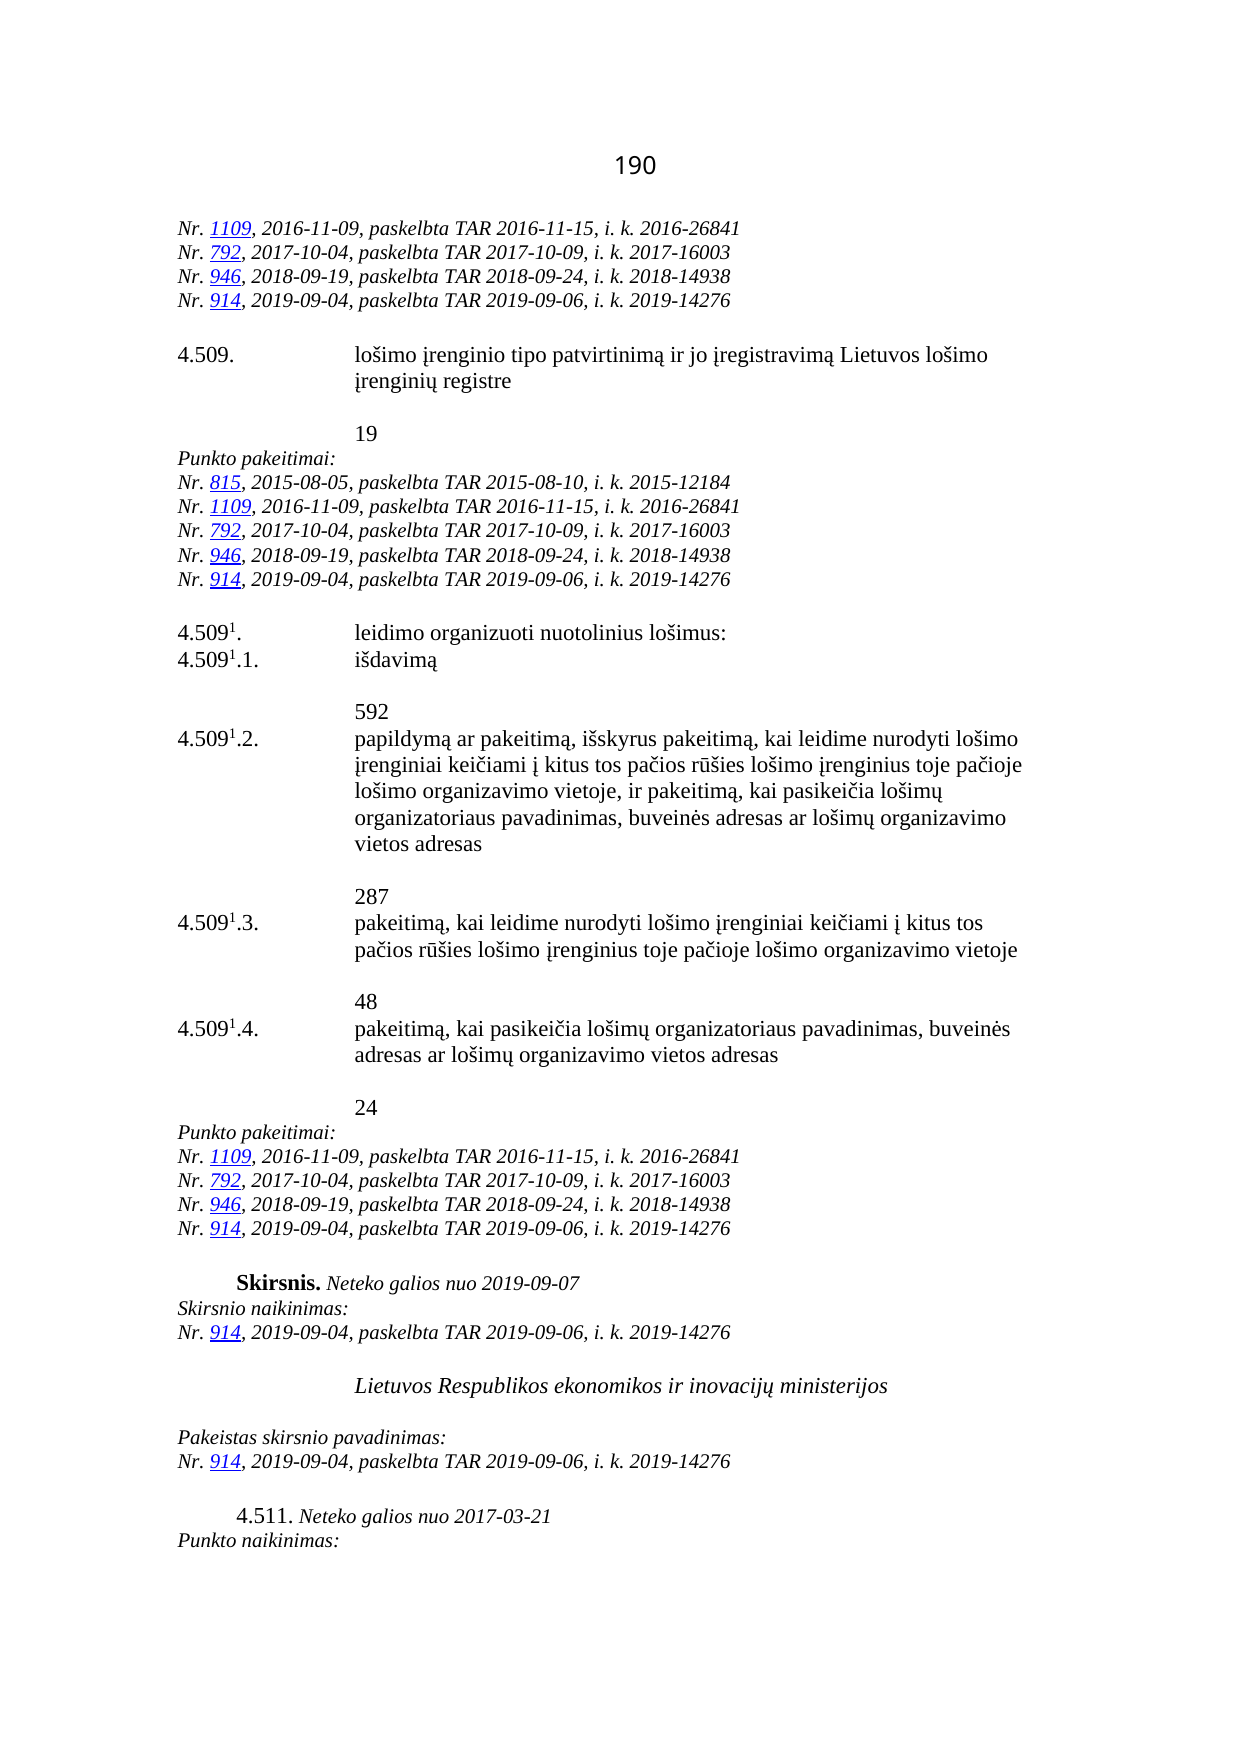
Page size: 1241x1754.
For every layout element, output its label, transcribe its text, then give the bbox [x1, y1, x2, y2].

text Nr. 914, 2019-09-04, paskelbta TAR 2019-09-06, i. k. 2019-14276 [177, 1216, 1093, 1240]
text Nr. 946, 2018-09-19, paskelbta TAR 2018-09-24, i. k. 2018-14938 [177, 1192, 1093, 1216]
text Skirsnis. Neteko galios nuo 2019-09-07 [177, 1269, 1093, 1296]
text 4.5091.2. papildymą ar pakeitimą, išskyrus pakeitimą, kai leidime nurodyti lošimo įrenginiai keičiami į kitus tos pačios rūšies lošimo įrenginius toje pačioje lošimo organizavimo vietoje, ir pakeitimą, kai pasikeičia lošimų organizatoriaus pavadinimas, buveinės adresas ar lošimų organizavimo vietos adresas 287 [177, 725, 1034, 909]
text Punkto naikinimas: [177, 1528, 1093, 1552]
text Pakeistas skirsnio pavadinimas: [177, 1425, 1093, 1449]
text Nr. 792, 2017-10-04, paskelbta TAR 2017-10-09, i. k. 2017-16003 [177, 518, 1093, 542]
text Nr. 1109, 2016-11-09, paskelbta TAR 2016-11-15, i. k. 2016-26841 [177, 216, 1093, 240]
text Nr. 815, 2015-08-05, paskelbta TAR 2015-08-10, i. k. 2015-12184 [177, 470, 1093, 494]
text 4.511. Neteko galios nuo 2017-03-21 [177, 1502, 1093, 1528]
text 4.5091.3. pakeitimą, kai leidime nurodyti lošimo įrenginiai keičiami į kitus tos pačios rūšies lošimo įrenginius toje pačioje lošimo organizavimo vietoje 48 [177, 909, 1034, 1015]
text 4.5091. leidimo organizuoti nuotolinius lošimus: [177, 619, 1034, 646]
text Nr. 914, 2019-09-04, paskelbta TAR 2019-09-06, i. k. 2019-14276 [177, 1319, 1093, 1344]
text Lietuvos Respublikos ekonomikos ir inovacijų ministerijos [354, 1372, 945, 1425]
text Nr. 792, 2017-10-04, paskelbta TAR 2017-10-09, i. k. 2017-16003 [177, 1168, 1093, 1192]
text 4.509. lošimo įrenginio tipo patvirtinimą ir jo įregistravimą Lietuvos lošimo įrenginių registre 19 [177, 341, 1034, 446]
text Skirsnio naikinimas: [177, 1296, 1093, 1319]
text Nr. 1109, 2016-11-09, paskelbta TAR 2016-11-15, i. k. 2016-26841 [177, 1144, 1093, 1168]
text 4.5091.4. pakeitimą, kai pasikeičia lošimų organizatoriaus pavadinimas, buveinės adresas ar lošimų organizavimo vietos adresas 24 [177, 1015, 1034, 1120]
text Nr. 914, 2019-09-04, paskelbta TAR 2019-09-06, i. k. 2019-14276 [177, 288, 1093, 312]
text 4.5091.1. išdavimą 592 [177, 646, 1034, 725]
text Nr. 792, 2017-10-04, paskelbta TAR 2017-10-09, i. k. 2017-16003 [177, 240, 1093, 264]
text Punkto pakeitimai: [177, 446, 1093, 470]
text Nr. 946, 2018-09-19, paskelbta TAR 2018-09-24, i. k. 2018-14938 [177, 264, 1093, 288]
text Nr. 914, 2019-09-04, paskelbta TAR 2019-09-06, i. k. 2019-14276 [177, 1449, 1093, 1473]
text Nr. 946, 2018-09-19, paskelbta TAR 2018-09-24, i. k. 2018-14938 [177, 542, 1093, 567]
text Punkto pakeitimai: [177, 1120, 1093, 1144]
text Nr. 1109, 2016-11-09, paskelbta TAR 2016-11-15, i. k. 2016-26841 [177, 494, 1093, 518]
text Nr. 914, 2019-09-04, paskelbta TAR 2019-09-06, i. k. 2019-14276 [177, 567, 1093, 591]
